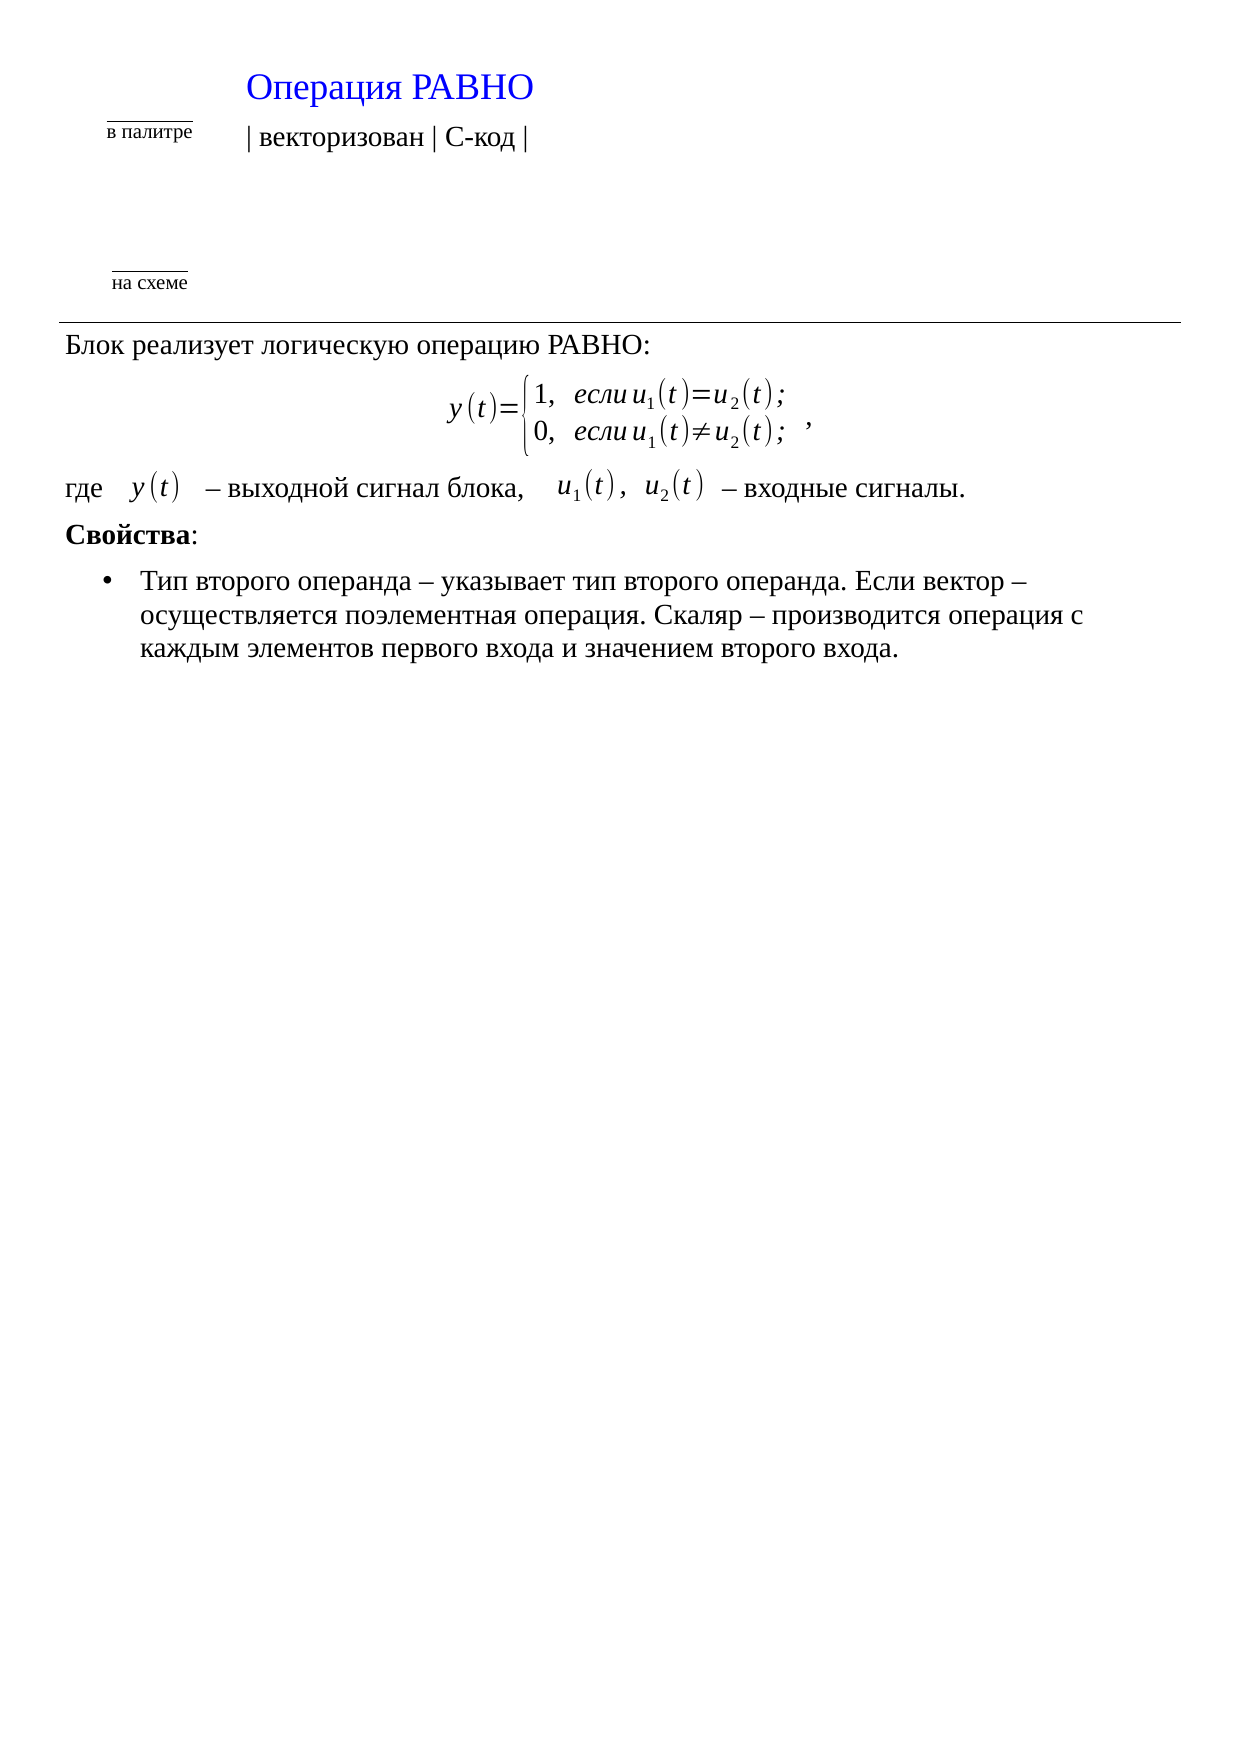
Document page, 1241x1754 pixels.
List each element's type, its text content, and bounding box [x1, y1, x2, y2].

table_cell | векторизован | C-код | [240, 114, 1181, 171]
table_header Операция РАВНО [240, 59, 1181, 114]
table_header [59, 59, 240, 114]
table_cell в палитре [59, 114, 240, 171]
table_cell Блок реализует логическую операцию РАВНО: , где – выходной сигнал блока, – входные сигналы. Свойства: Тип второго операнда – указывает тип второго операнда. Если вектор – осуществляется поэлементная операция. Скаляр – производится операция с каждым элементов первого входа и значением второго входа. [59, 323, 1181, 682]
table_cell [59, 171, 240, 264]
table_cell на схеме [59, 264, 240, 322]
table_cell [240, 171, 1181, 264]
table_cell [240, 264, 1181, 322]
